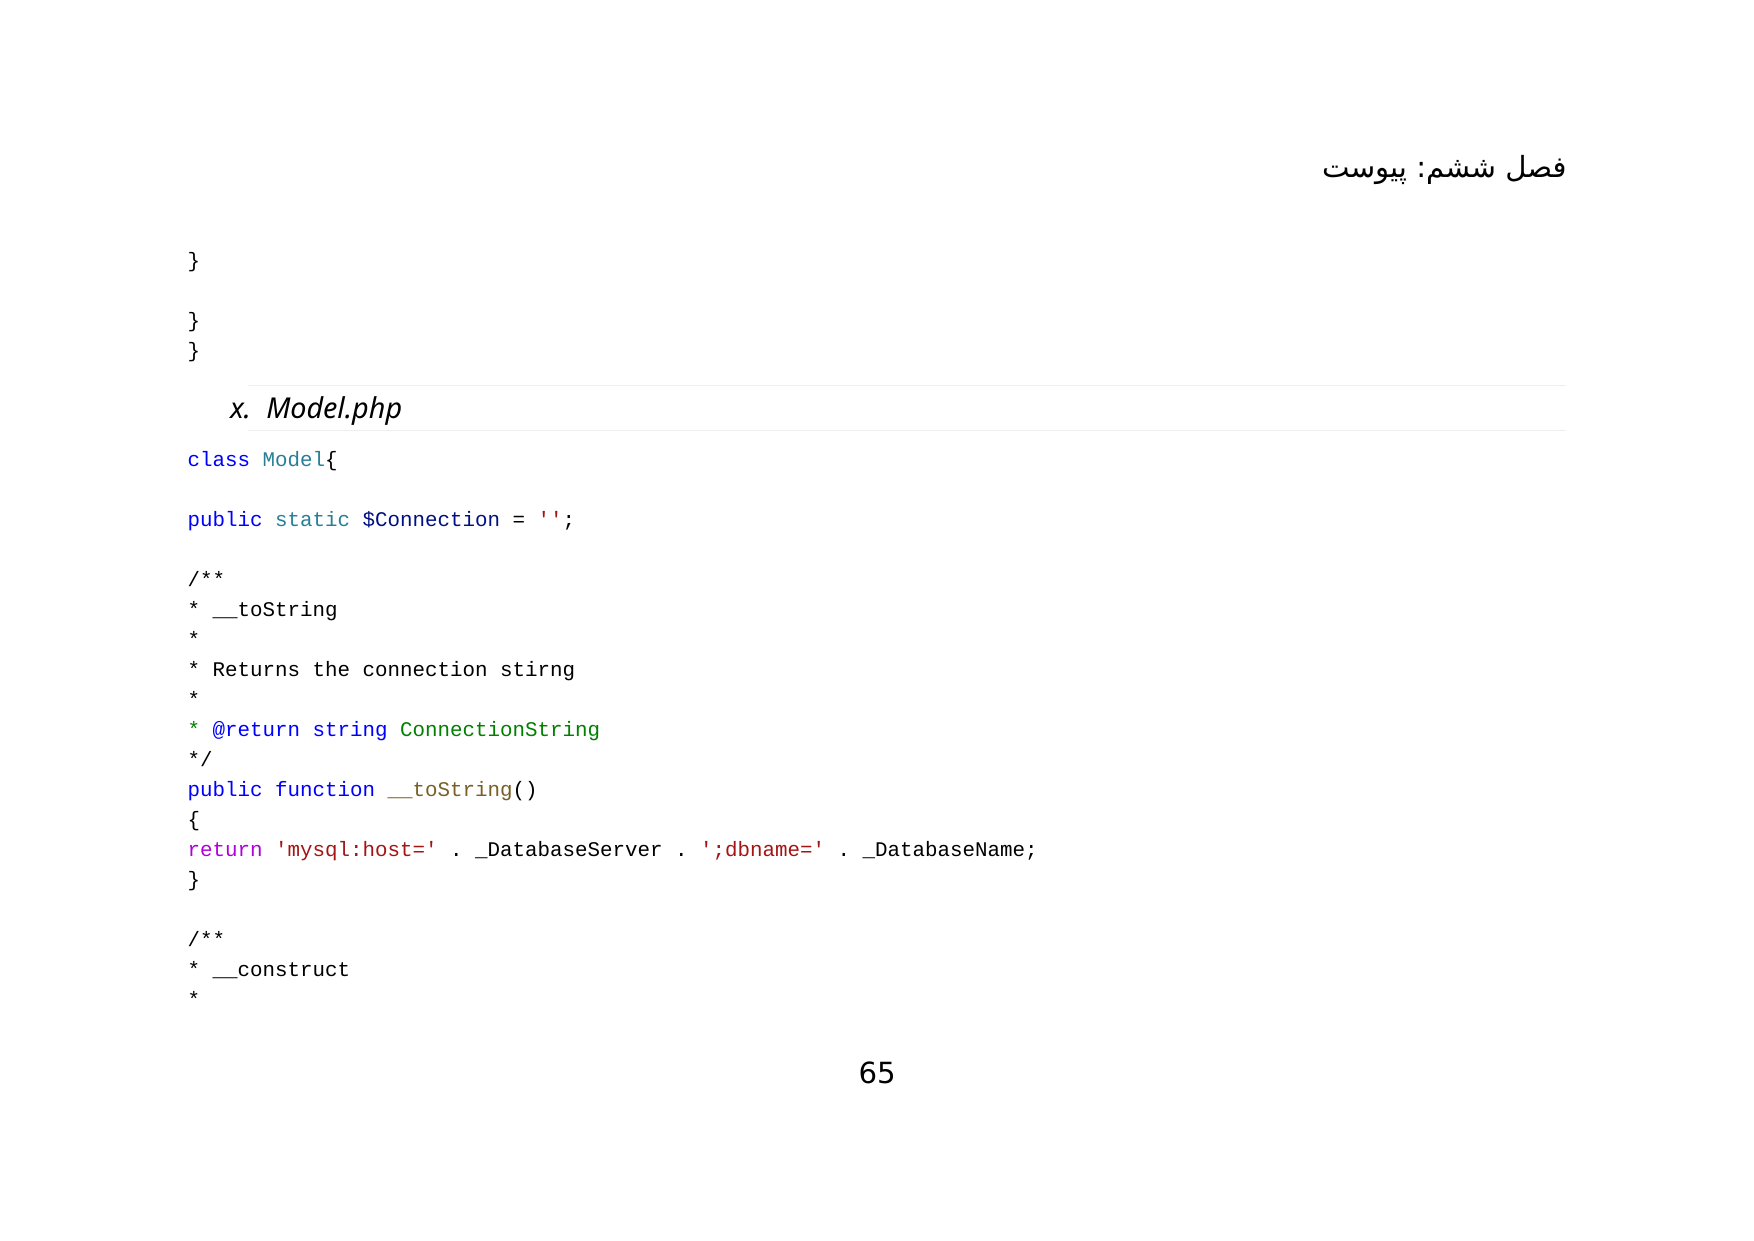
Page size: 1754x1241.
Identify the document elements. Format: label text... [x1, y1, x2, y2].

text * [187, 683, 1566, 713]
text * __construct [187, 953, 1566, 983]
text class Model{ [187, 443, 1566, 473]
text } [187, 863, 1566, 893]
text public function __toString() [187, 773, 1566, 803]
text } [187, 244, 1566, 274]
text return 'mysql:host=' . _DatabaseServer . ';dbname=' . _DatabaseName; [187, 833, 1566, 863]
text } [187, 334, 1566, 364]
text * [187, 983, 1566, 1013]
text public static $Connection = ''; [187, 503, 1566, 533]
text /** [187, 923, 1566, 953]
text } [187, 304, 1566, 334]
text { [187, 803, 1566, 833]
text /** [187, 563, 1566, 593]
text */ [187, 743, 1566, 773]
subtitle Model.php [248, 386, 1566, 430]
text * __toString [187, 593, 1566, 623]
text * Returns the connection stirng [187, 653, 1566, 683]
text * [187, 623, 1566, 653]
text * @return string ConnectionString [187, 713, 1566, 743]
